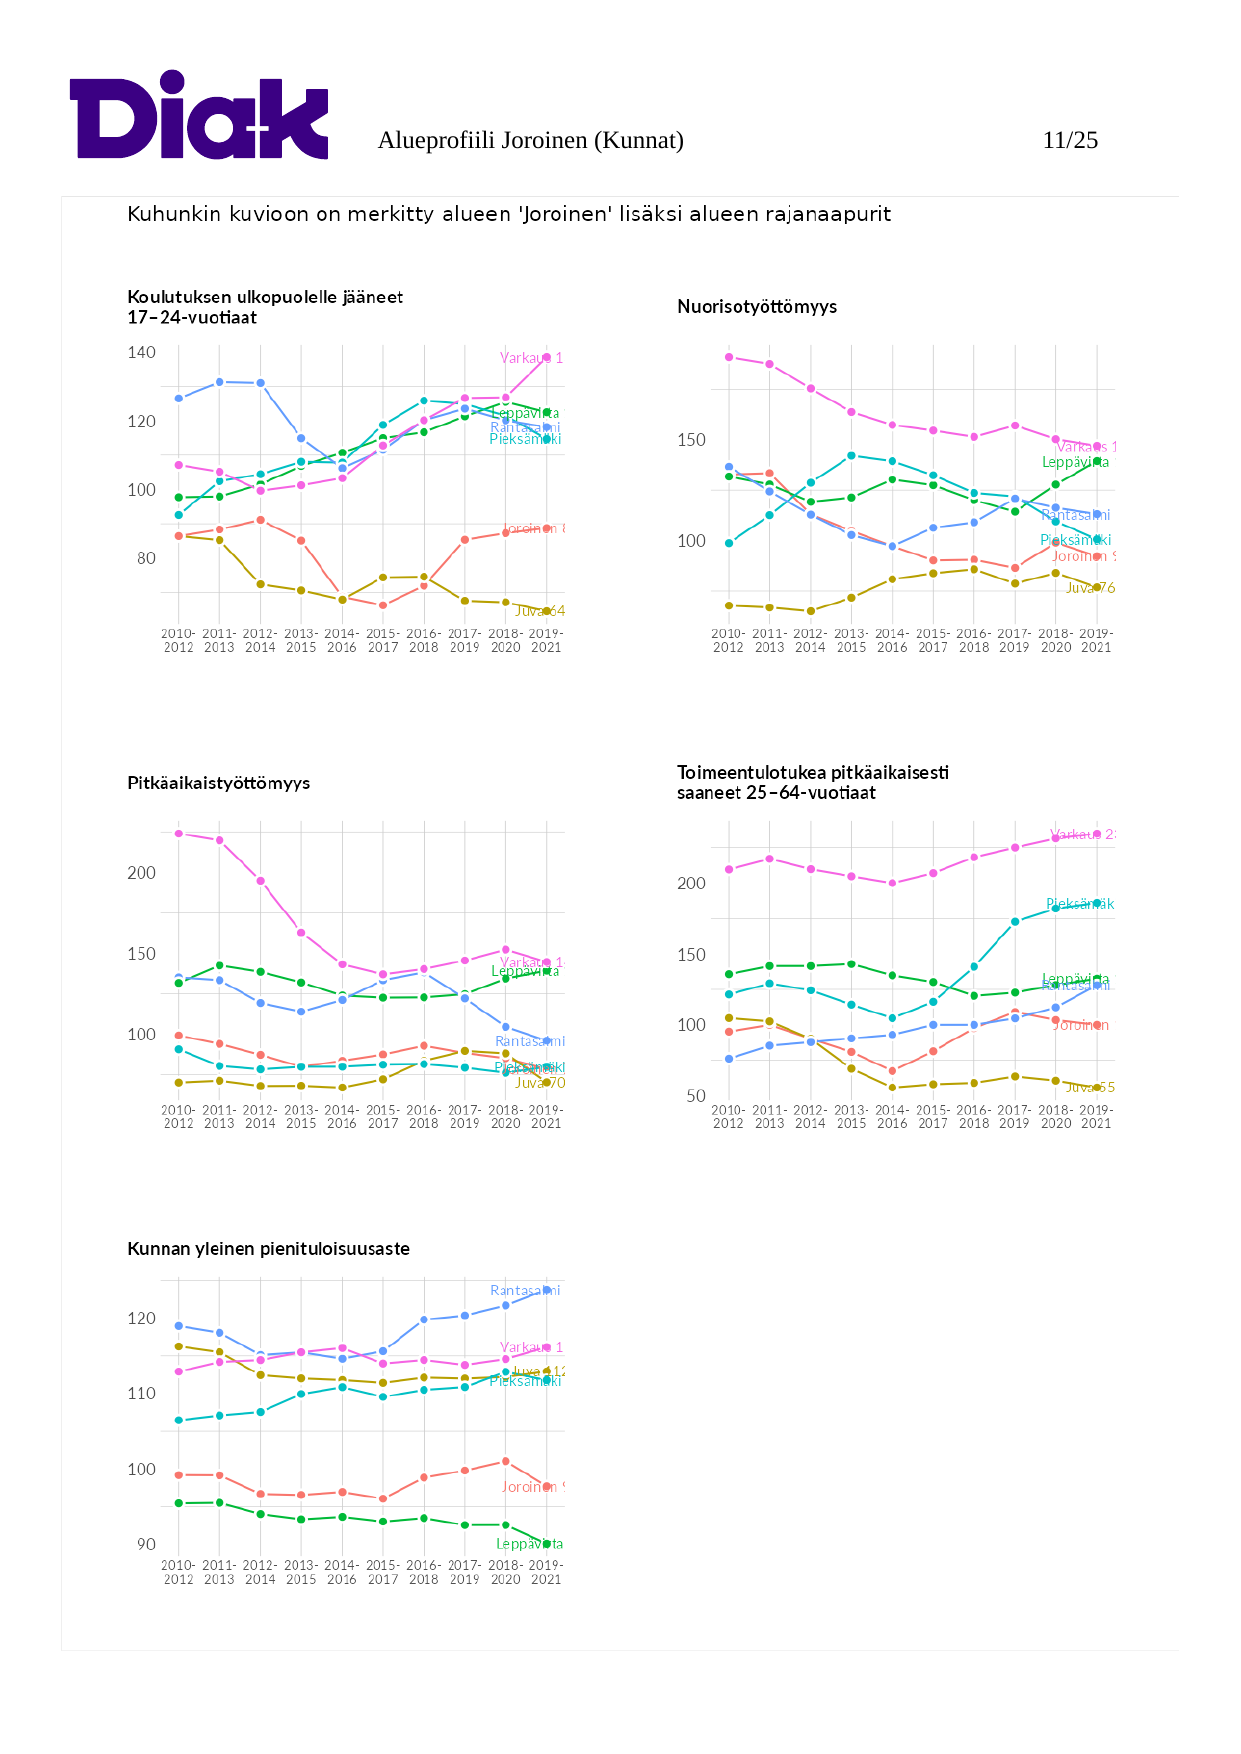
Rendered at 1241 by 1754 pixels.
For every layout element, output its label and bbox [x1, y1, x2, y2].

picture [61, 196, 1179, 1651]
